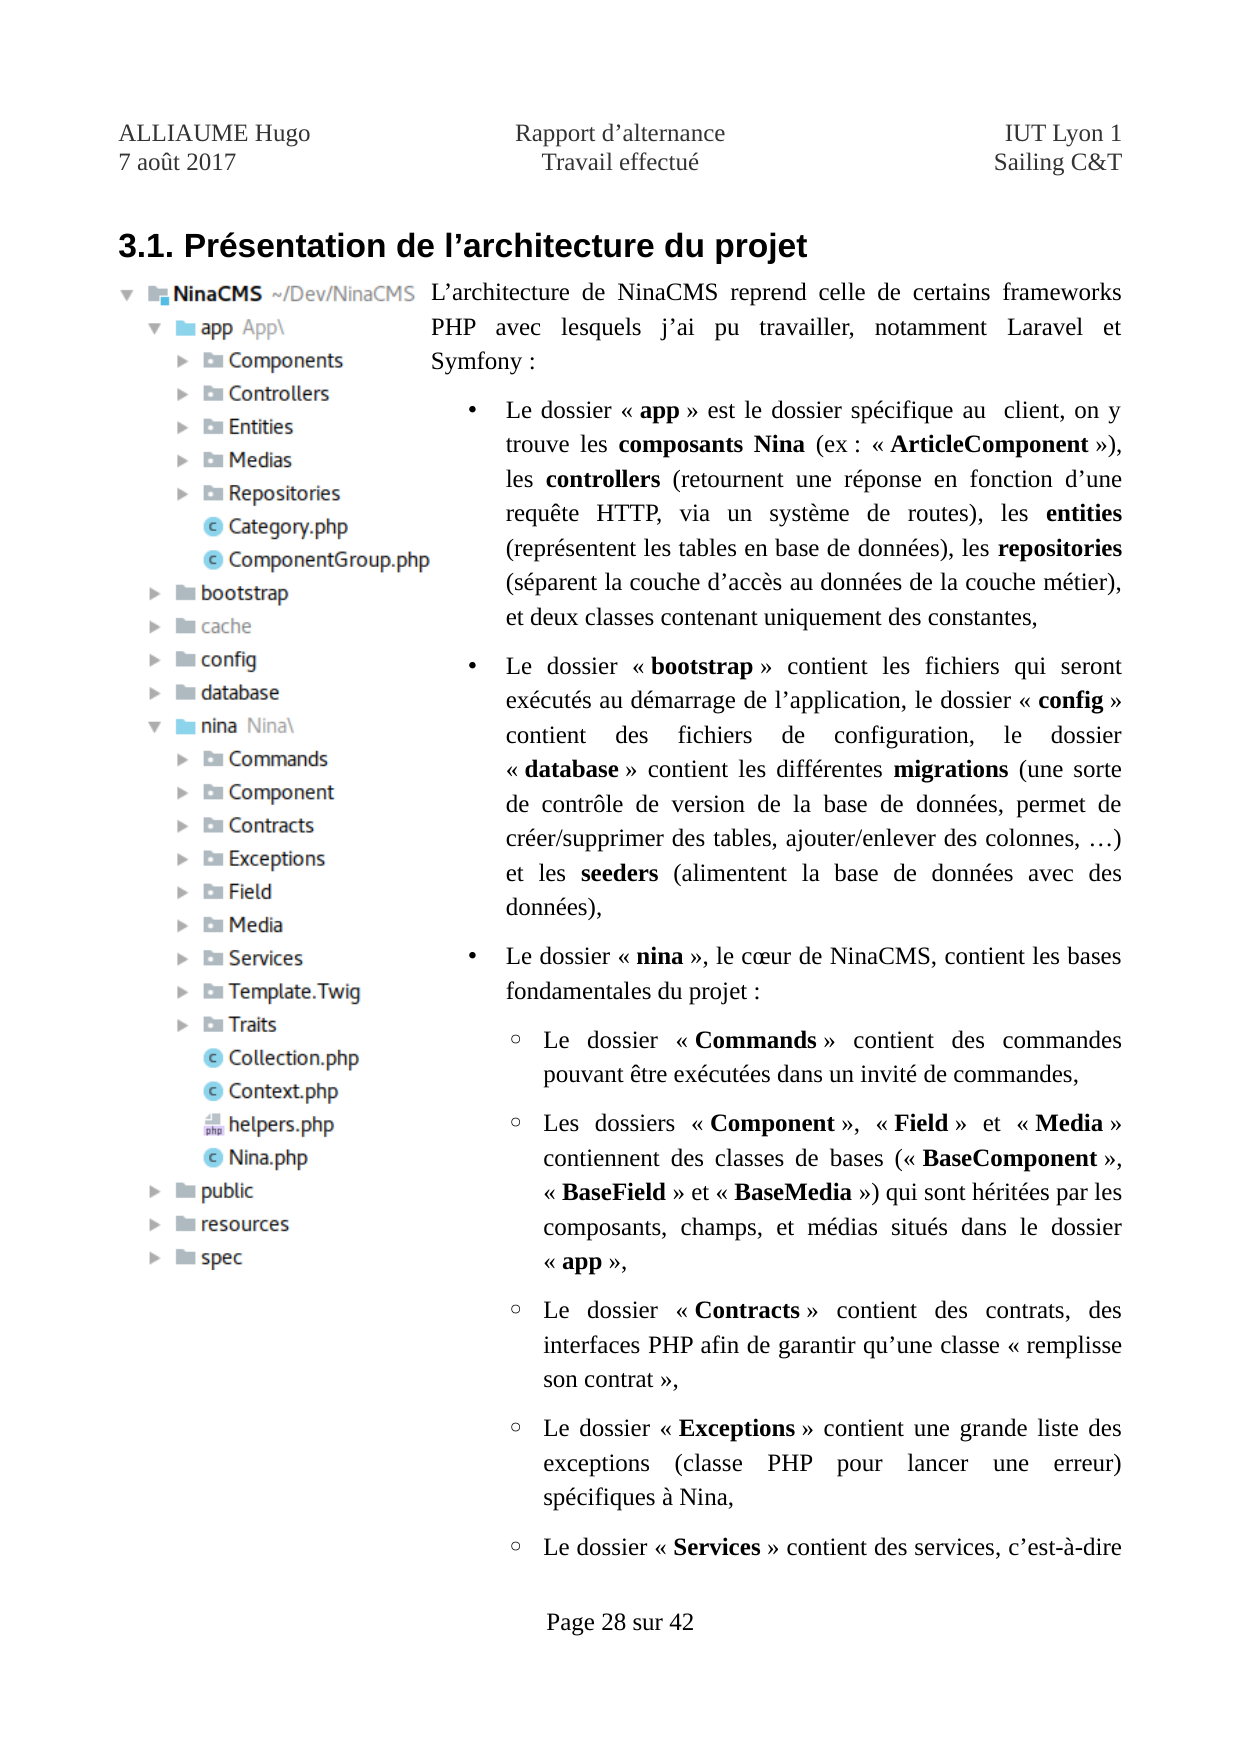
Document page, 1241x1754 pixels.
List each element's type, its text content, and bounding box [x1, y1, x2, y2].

table_header L’architecture de NinaCMS reprend celle de certains frameworks PHP avec lesquels j’ai pu travailler, notamment Laravel et Symfony : Le dossier « app » est le dossier spécifique au client, on y trouve les composants Nina (ex : « ArticleComponent »), les controllers (retournent une réponse en fonction d’une requête HTTP, via un système de routes), les entities (représentent les tables en base de données), les repositories (séparent la couche d’accès au données de la couche métier), et deux classes contenant uniquement des constantes, Le dossier « bootstrap » contient les fichiers qui seront exécutés au démarrage de l’application, le dossier « config » contient des fichiers de configuration, le dossier « database » contient les différentes migrations (une sorte de contrôle de version de la base de données, permet de créer/supprimer des tables, ajouter/enlever des colonnes, …) et les seeders (alimentent la base de données avec des données), Le dossier « nina », le cœur de NinaCMS, contient les bases fondamentales du projet : Le dossier « Commands » contient des commandes pouvant être exécutées dans un invité de commandes, Les dossiers « Component », « Field » et « Media » contiennent des classes de bases (« BaseComponent », « BaseField » et « BaseMedia ») qui sont héritées par les composants, champs, et médias situés dans le dossier « app », Le dossier « Contracts » contient des contrats, des interfaces PHP afin de garantir qu’une classe « remplisse son contrat », Le dossier « Exceptions » contient une grande liste des exceptions (classe PHP pour lancer une erreur) spécifiques à Nina, Le dossier « Services » contient des services, c’est-à-dire [431, 277, 1122, 1560]
table_header [118, 277, 431, 282]
subtitle 3.1. Présentation de l’architecture du projet [118, 226, 1122, 264]
table_header [118, 1270, 431, 1560]
picture [118, 282, 432, 1270]
